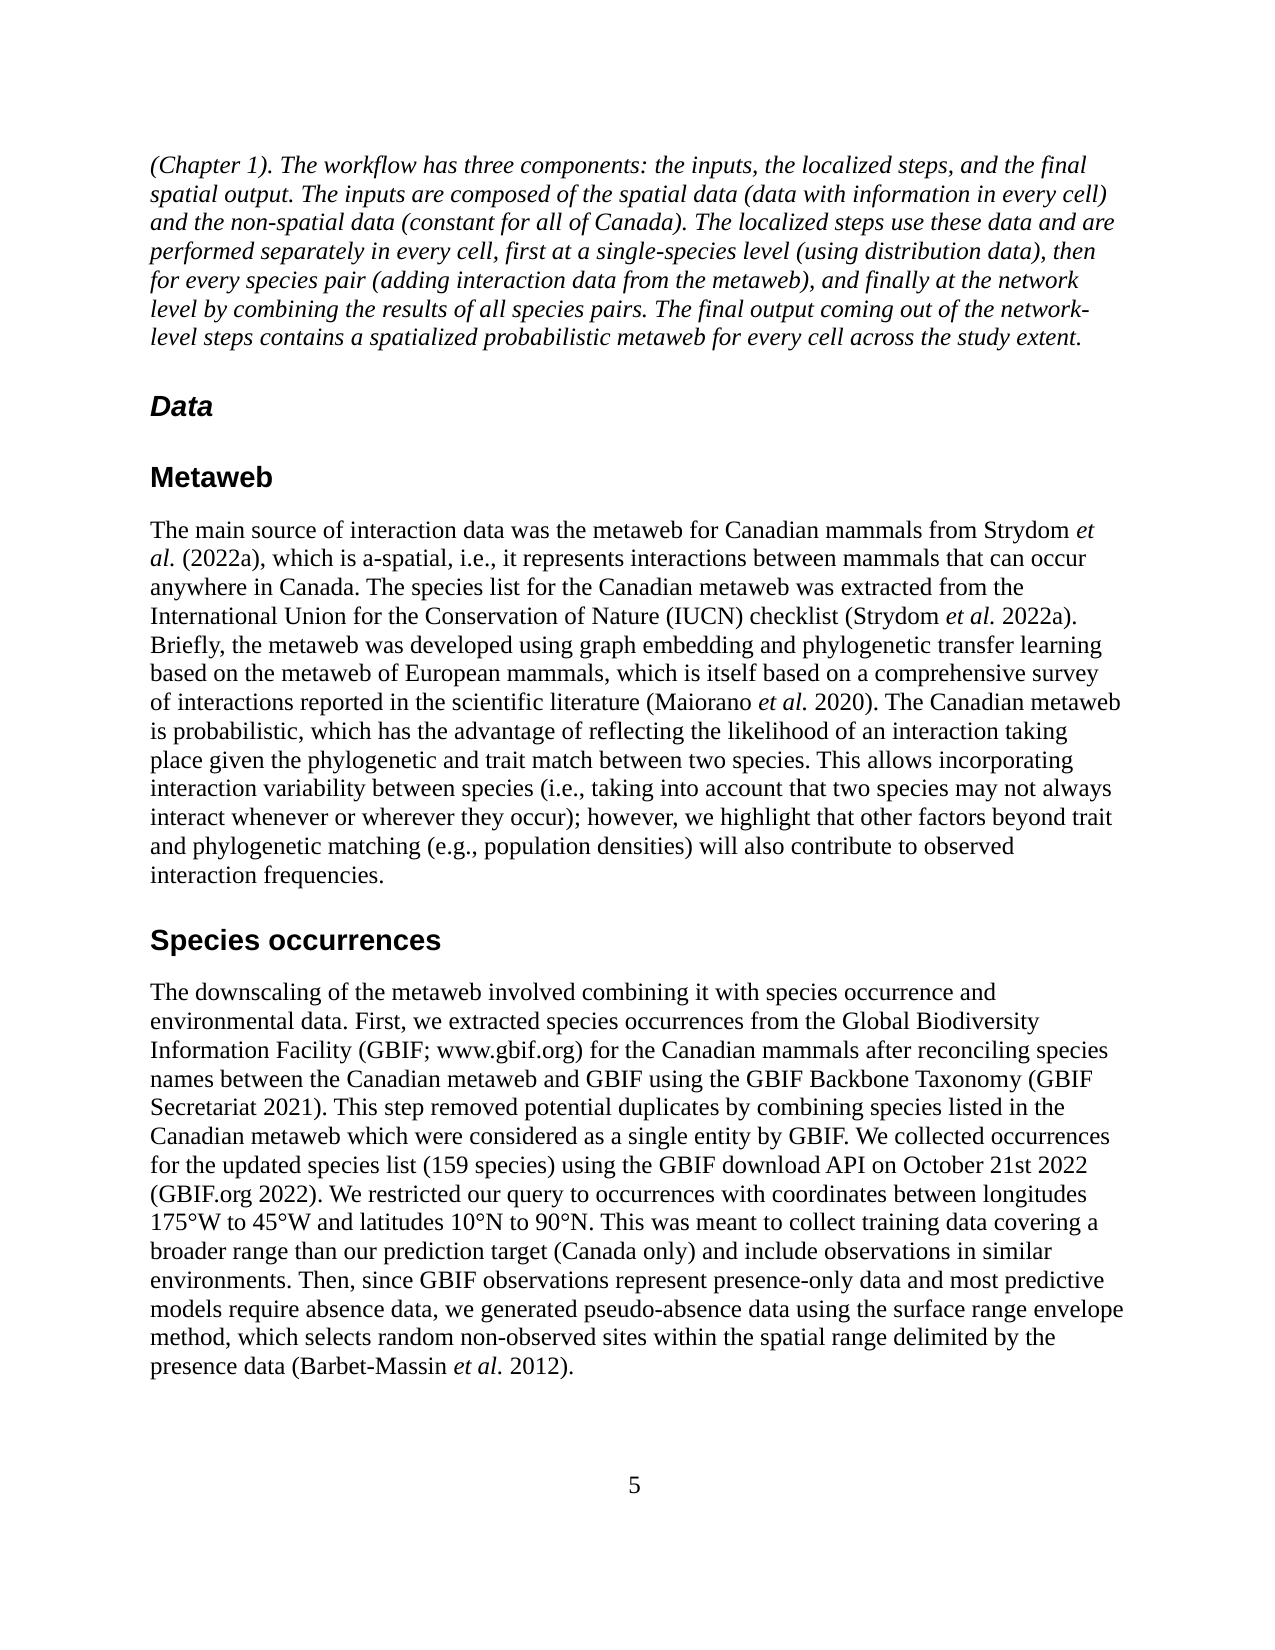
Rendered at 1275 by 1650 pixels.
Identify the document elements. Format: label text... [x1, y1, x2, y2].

text (Chapter 1). The workflow has three components: the inputs, the localized steps, and the final spatial output. The inputs are composed of the spatial data (data with information in every cell) and the non-spatial data (constant for all of Canada). The localized steps use these data and are performed separately in every cell, first at a single-species level (using distribution data), then for every species pair (adding interaction data from the metaweb), and finally at the network level by combining the results of all species pairs. The final output coming out of the network-level steps contains a spatialized probabilistic metaweb for every cell across the study extent. [150, 150, 1125, 351]
text The main source of interaction data was the metaweb for Canadian mammals from Strydom et al. (2022a), which is a-spatial, i.e., it represents interactions between mammals that can occur anywhere in Canada. The species list for the Canadian metaweb was extracted from the International Union for the Conservation of Nature (IUCN) checklist (Strydom et al. 2022a). Briefly, the metaweb was developed using graph embedding and phylogenetic transfer learning based on the metaweb of European mammals, which is itself based on a comprehensive survey of interactions reported in the scientific literature (Maiorano et al. 2020). The Canadian metaweb is probabilistic, which has the advantage of reflecting the likelihood of an interaction taking place given the phylogenetic and trait match between two species. This allows incorporating interaction variability between species (i.e., taking into account that two species may not always interact whenever or wherever they occur); however, we highlight that other factors beyond trait and phylogenetic matching (e.g., population densities) will also contribute to observed interaction frequencies. [150, 515, 1125, 888]
subtitle Species occurrences [150, 922, 1125, 956]
subtitle Metaweb [150, 460, 1125, 493]
text The downscaling of the metaweb involved combining it with species occurrence and environmental data. First, we extracted species occurrences from the Global Biodiversity Information Facility (GBIF; www.gbif.org) for the Canadian mammals after reconciling species names between the Canadian metaweb and GBIF using the GBIF Backbone Taxonomy (GBIF Secretariat 2021). This step removed potential duplicates by combining species listed in the Canadian metaweb which were considered as a single entity by GBIF. We collected occurrences for the updated species list (159 species) using the GBIF download API on October 21st 2022 (GBIF.org 2022). We restricted our query to occurrences with coordinates between longitudes 175°W to 45°W and latitudes 10°N to 90°N. This was meant to collect training data covering a broader range than our prediction target (Canada only) and include observations in similar environments. Then, since GBIF observations represent presence-only data and most predictive models require absence data, we generated pseudo-absence data using the surface range envelope method, which selects random non-observed sites within the spatial range delimited by the presence data (Barbet-Massin et al. 2012). [150, 977, 1125, 1380]
subtitle Data [150, 389, 1125, 422]
